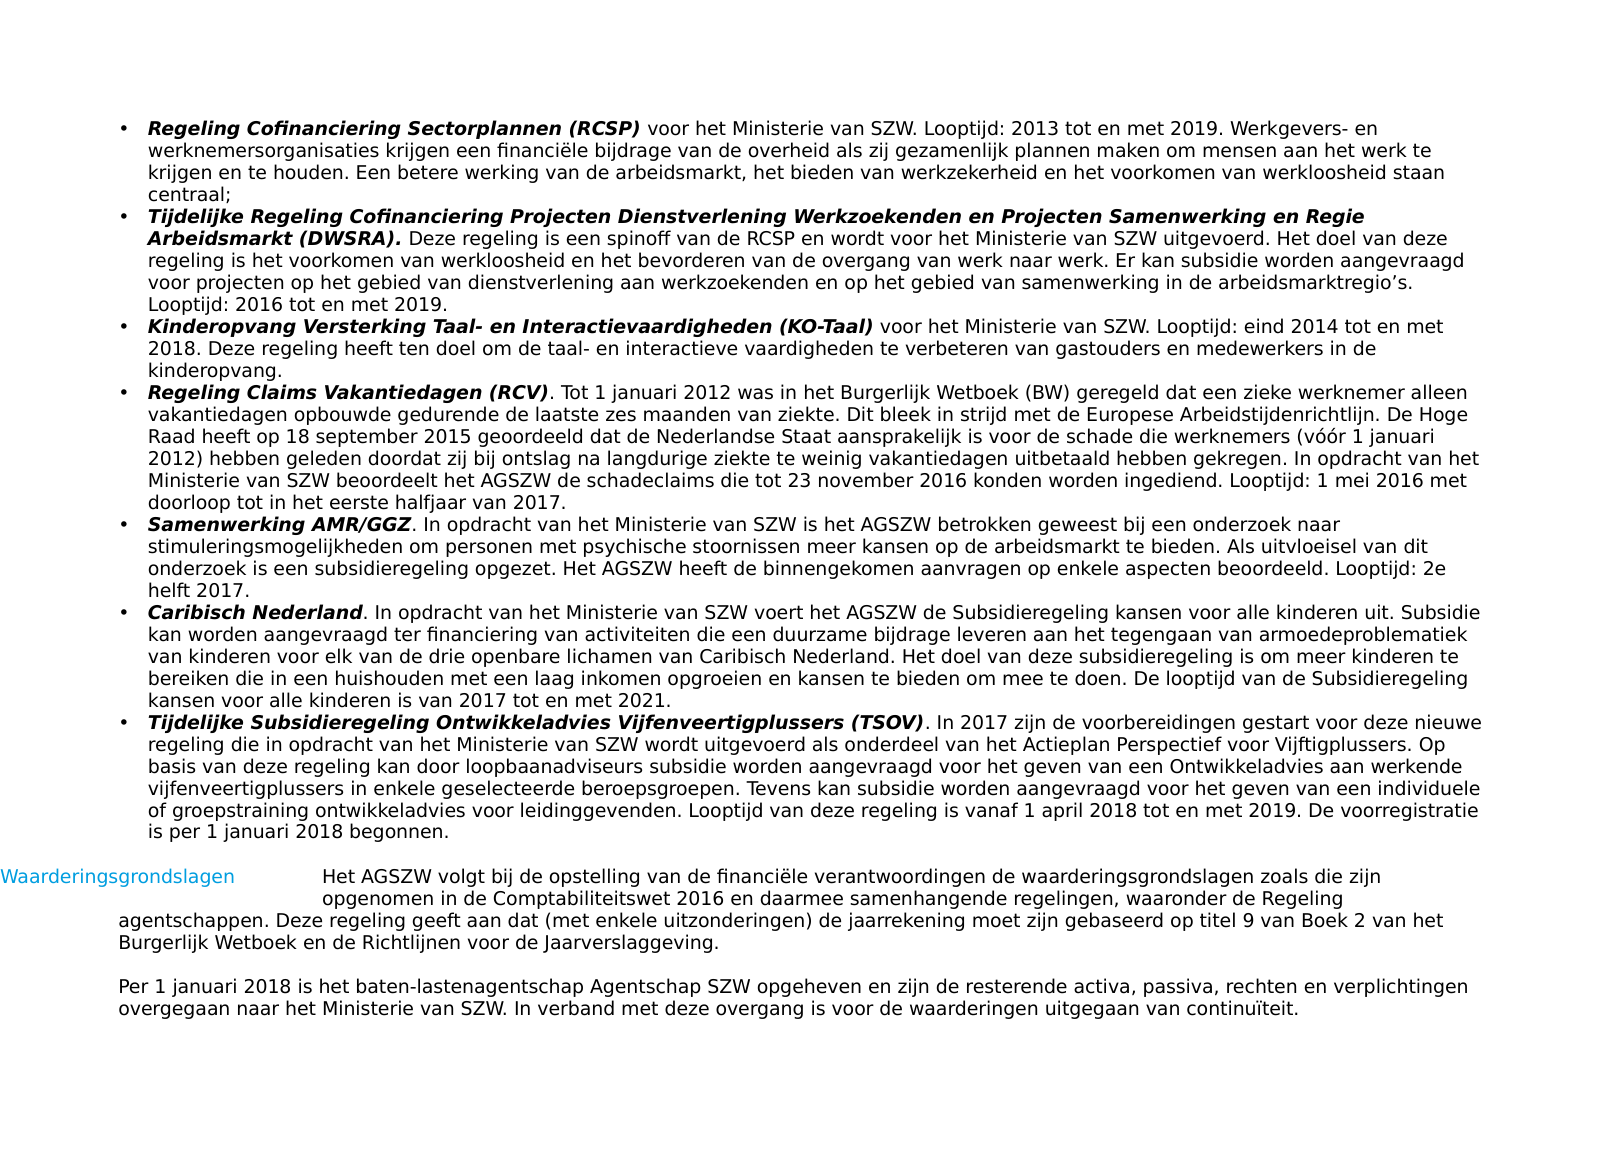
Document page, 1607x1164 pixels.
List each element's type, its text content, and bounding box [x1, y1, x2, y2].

text • Kinderopvang Versterking Taal- en Interactievaardigheden (KO-Taal) voor het Ministerie van SZW. Looptijd: eind 2014 tot en met 2018. Deze regeling heeft ten doel om de taal- en interactieve vaardigheden te verbeteren van gastouders en medewerkers in de kinderopvang. [118, 316, 1488, 382]
text • Caribisch Nederland. In opdracht van het Ministerie van SZW voert het AGSZW de Subsidieregeling kansen voor alle kinderen uit. Subsidie kan worden aangevraagd ter financiering van activiteiten die een duurzame bijdrage leveren aan het tegengaan van armoedeproblematiek van kinderen voor elk van de drie openbare lichamen van Caribisch Nederland. Het doel van deze subsidieregeling is om meer kinderen te bereiken die in een huishouden met een laag inkomen opgroeien en kansen te bieden om mee te doen. De looptijd van de Subsidieregeling kansen voor alle kinderen is van 2017 tot en met 2021. [118, 602, 1488, 712]
text Het AGSZW volgt bij de opstelling van de financiële verantwoordingen de waarderingsgrondslagen zoals die zijn opgenomen in de Comptabiliteitswet 2016 en daarmee samenhangende regelingen, waaronder de Regeling agentschappen. Deze regeling geeft aan dat (met enkele uitzonderingen) de jaarrekening moet zijn gebaseerd op titel 9 van Boek 2 van het Burgerlijk Wetboek en de Richtlijnen voor de Jaarverslaggeving. [0, 866, 1488, 953]
text • Regeling Claims Vakantiedagen (RCV). Tot 1 januari 2012 was in het Burgerlijk Wetboek (BW) geregeld dat een zieke werknemer alleen vakantiedagen opbouwde gedurende de laatste zes maanden van ziekte. Dit bleek in strijd met de Europese Arbeidstijdenrichtlijn. De Hoge Raad heeft op 18 september 2015 geoordeeld dat de Nederlandse Staat aansprakelijk is voor de schade die werknemers (vóór 1 januari 2012) hebben geleden doordat zij bij ontslag na langdurige ziekte te weinig vakantiedagen uitbetaald hebben gekregen. In opdracht van het Ministerie van SZW beoordeelt het AGSZW de schadeclaims die tot 23 november 2016 konden worden ingediend. Looptijd: 1 mei 2016 met doorloop tot in het eerste halfjaar van 2017. [118, 382, 1488, 514]
text • Regeling Cofinanciering Sectorplannen (RCSP) voor het Ministerie van SZW. Looptijd: 2013 tot en met 2019. Werkgevers- en werknemersorganisaties krijgen een financiële bijdrage van de overheid als zij gezamenlijk plannen maken om mensen aan het werk te krijgen en te houden. Een betere werking van de arbeidsmarkt, het bieden van werkzekerheid en het voorkomen van werkloosheid staan centraal; [118, 118, 1488, 206]
text • Tijdelijke Subsidieregeling Ontwikkeladvies Vijfenveertigplussers (TSOV). In 2017 zijn de voorbereidingen gestart voor deze nieuwe regeling die in opdracht van het Ministerie van SZW wordt uitgevoerd als onderdeel van het Actieplan Perspectief voor Vijftigplussers. Op basis van deze regeling kan door loopbaanadviseurs subsidie worden aangevraagd voor het geven van een Ontwikkeladvies aan werkende vijfenveertigplussers in enkele geselecteerde beroepsgroepen. Tevens kan subsidie worden aangevraagd voor het geven van een individuele of groepstraining ontwikkeladvies voor leidinggevenden. Looptijd van deze regeling is vanaf 1 april 2018 tot en met 2019. De voorregistratie is per 1 januari 2018 begonnen. [118, 712, 1488, 843]
text Waarderingsgrondslagen [0, 866, 322, 888]
text Per 1 januari 2018 is het baten-lastenagentschap Agentschap SZW opgeheven en zijn de resterende activa, passiva, rechten en verplichtingen overgegaan naar het Ministerie van SZW. In verband met deze overgang is voor de waarderingen uitgegaan van continuïteit. [118, 976, 1488, 1020]
text • Tijdelijke Regeling Cofinanciering Projecten Dienstverlening Werkzoekenden en Projecten Samenwerking en Regie Arbeidsmarkt (DWSRA). Deze regeling is een spinoff van de RCSP en wordt voor het Ministerie van SZW uitgevoerd. Het doel van deze regeling is het voorkomen van werkloosheid en het bevorderen van de overgang van werk naar werk. Er kan subsidie worden aangevraagd voor projecten op het gebied van dienstverlening aan werkzoekenden en op het gebied van samenwerking in de arbeidsmarktregio’s. Looptijd: 2016 tot en met 2019. [118, 206, 1488, 316]
text • Samenwerking AMR/GGZ. In opdracht van het Ministerie van SZW is het AGSZW betrokken geweest bij een onderzoek naar stimuleringsmogelijkheden om personen met psychische stoornissen meer kansen op de arbeidsmarkt te bieden. Als uitvloeisel van dit onderzoek is een subsidieregeling opgezet. Het AGSZW heeft de binnengekomen aanvragen op enkele aspecten beoordeeld. Looptijd: 2e helft 2017. [118, 514, 1488, 602]
